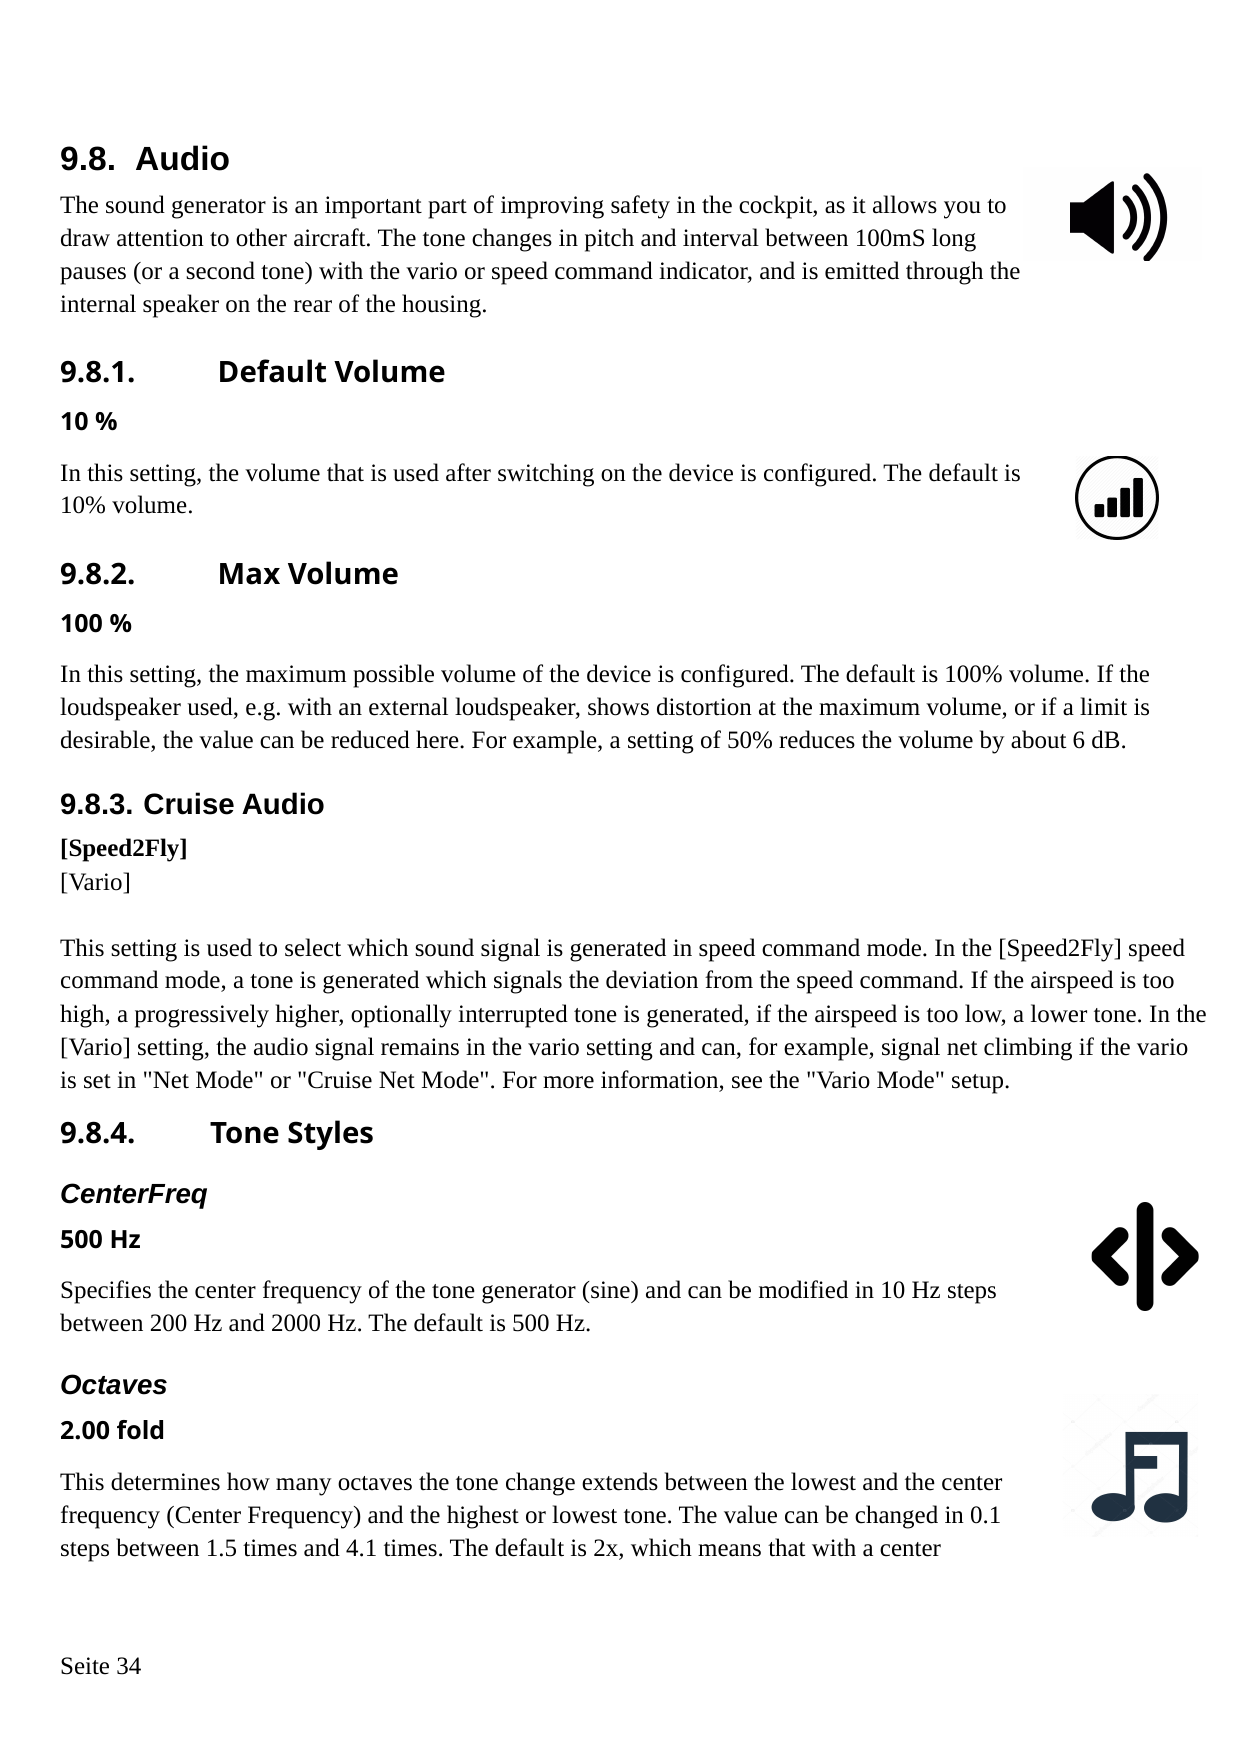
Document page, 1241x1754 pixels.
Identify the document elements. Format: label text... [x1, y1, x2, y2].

text 10 % [60, 404, 1207, 438]
text 500 Hz [60, 1222, 1091, 1256]
subtitle Tone Styles [60, 1112, 1207, 1152]
subtitle Cruise Audio [60, 787, 1207, 821]
text This setting is used to select which sound signal is generated in speed command mode. In the [Speed2Fly] speed command mode, a tone is generated which signals the deviation from the speed command. If the airspeed is too high, a progressively higher, optionally interrupted tone is generated, if the airspeed is too low, a lower tone. In the [Vario] setting, the audio signal remains in the vario setting and can, for example, signal net climbing if the vario is set in "Net Mode" or "Cruise Net Mode". For more information, see the "Vario Mode" setup. [60, 933, 1207, 1093]
text 2.00 fold [60, 1413, 1207, 1447]
picture [1091, 1202, 1199, 1311]
subtitle Octaves [60, 1368, 1207, 1400]
text The sound generator is an important part of improving safety in the cockpit, as it allows you to draw attention to other aircraft. The tone changes in pitch and interval between 100mS long pauses (or a second tone) with the vario or speed command indicator, and is emitted through the internal speaker on the rear of the housing. [60, 190, 1207, 318]
text [1199, 1222, 1207, 1256]
text In this setting, the maximum possible volume of the device is configured. The default is 100% volume. If the loudspeaker used, e.g. with an external loudspeaker, shows distortion at the maximum volume, or if a limit is desirable, the value can be reduced here. For example, a setting of 50% reduces the volume by about 6 dB. [60, 659, 1207, 754]
subtitle Audio [60, 139, 1207, 178]
text [Vario] [60, 867, 1207, 895]
text 100 % [60, 605, 1207, 639]
text Specifies the center frequency of the tone generator (sine) and can be modified in 10 Hz steps between 200 Hz and 2000 Hz. The default is 500 Hz. [60, 1275, 1207, 1337]
picture [1023, 167, 1203, 261]
text [1159, 458, 1207, 519]
text This determines how many octaves the tone change extends between the lowest and the center frequency (Center Frequency) and the highest or lowest tone. The value can be changed in 0.1 steps between 1.5 times and 4.1 times. The default is 2x, which means that with a center [60, 1467, 1207, 1561]
text [Speed2Fly] [60, 833, 1207, 862]
subtitle CenterFreq [60, 1177, 1207, 1209]
subtitle Default Volume [60, 351, 1207, 391]
text In this setting, the volume that is used after switching on the device is configured. The default is 10% volume. [60, 458, 1075, 519]
subtitle Max Volume [60, 553, 1207, 593]
picture [1075, 456, 1159, 540]
